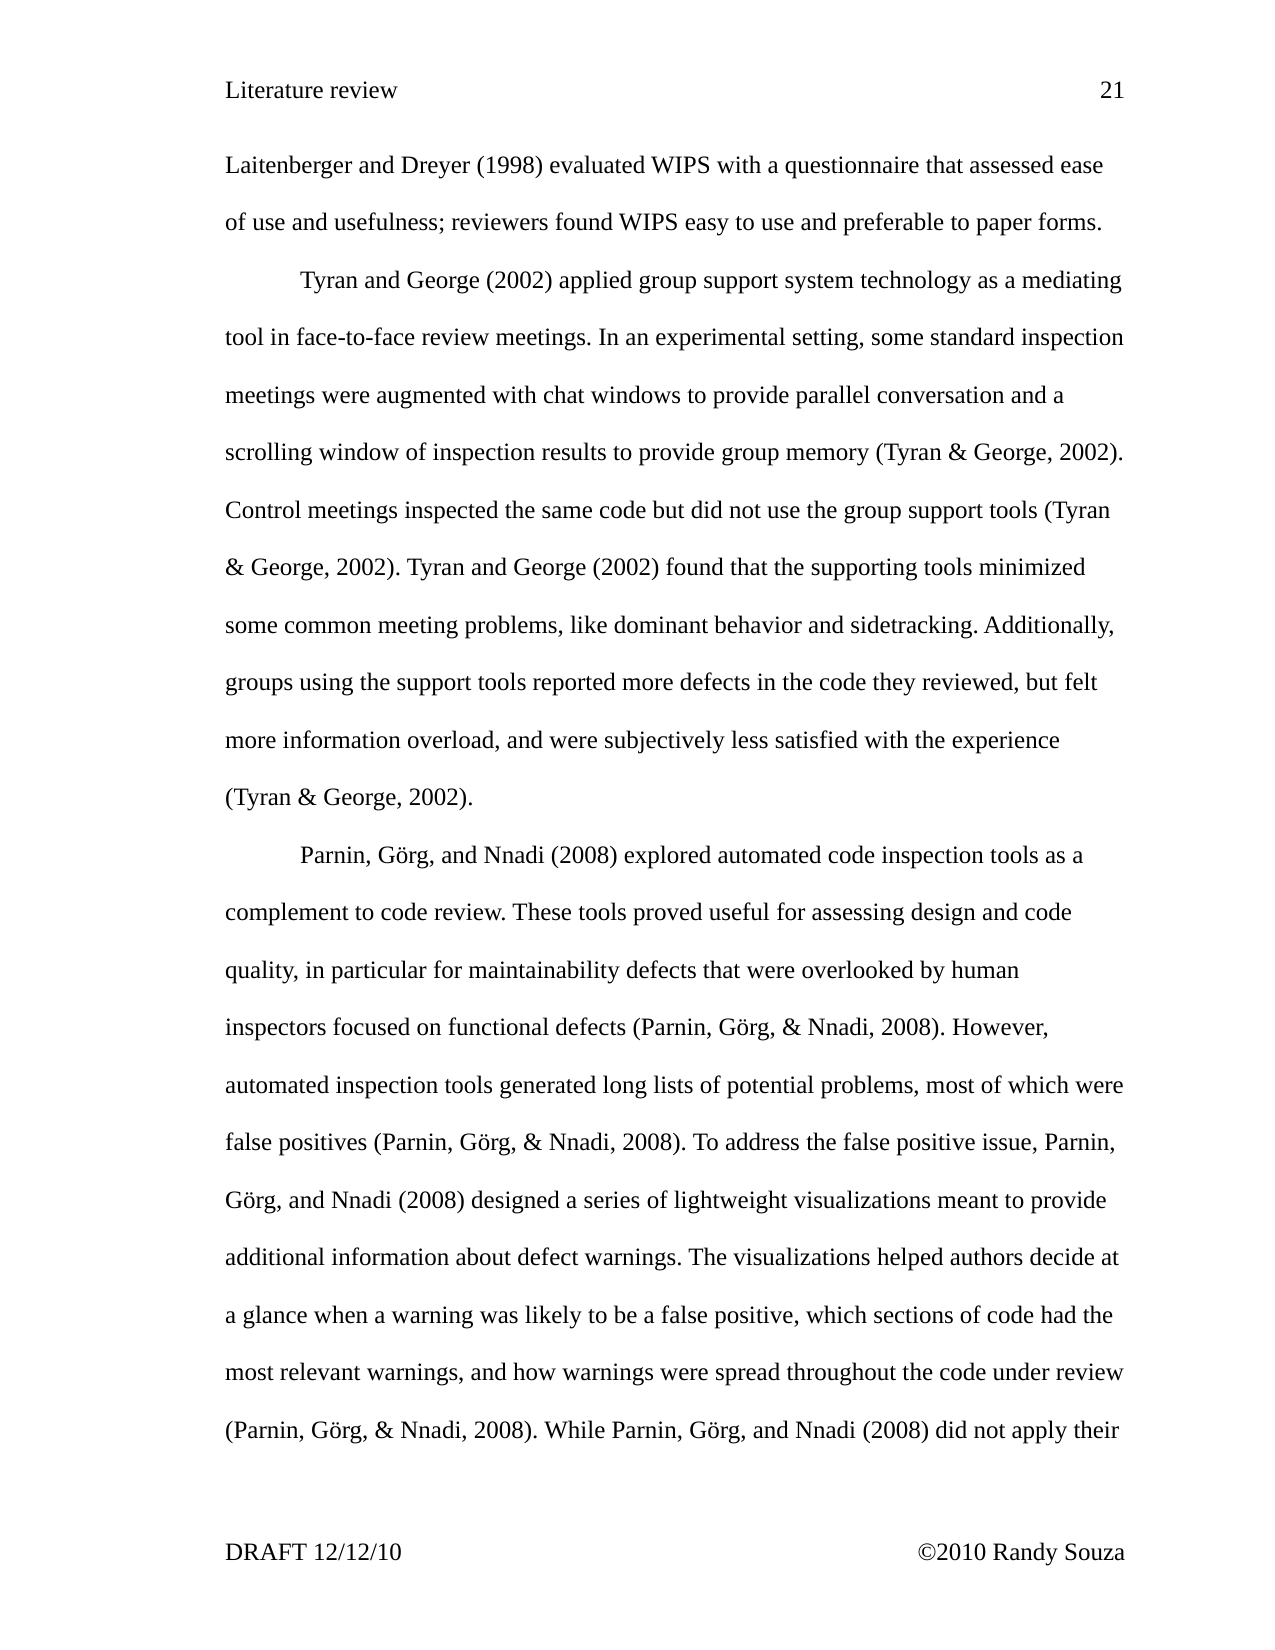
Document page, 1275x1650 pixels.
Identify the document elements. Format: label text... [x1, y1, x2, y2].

text Parnin, Görg, and Nnadi (2008) explored automated code inspection tools as a complement to code review. These tools proved useful for assessing design and code quality, in particular for maintainability defects that were overlooked by human inspectors focused on functional defects (Parnin, Görg, & Nnadi, 2008). However, automated inspection tools generated long lists of potential problems, most of which were false positives (Parnin, Görg, & Nnadi, 2008). To address the false positive issue, Parnin, Görg, and Nnadi (2008) designed a series of lightweight visualizations meant to provide additional information about defect warnings. The visualizations helped authors decide at a glance when a warning was likely to be a false positive, which sections of code had the most relevant warnings, and how warnings were spread throughout the code under review (Parnin, Görg, & Nnadi, 2008). While Parnin, Görg, and Nnadi (2008) did not apply their [225, 840, 1125, 1444]
text Laitenberger and Dreyer (1998) evaluated WIPS with a questionnaire that assessed ease of use and usefulness; reviewers found WIPS easy to use and preferable to paper forms. [225, 150, 1125, 236]
text Tyran and George (2002) applied group support system technology as a mediating tool in face-to-face review meetings. In an experimental setting, some standard inspection meetings were augmented with chat windows to provide parallel conversation and a scrolling window of inspection results to provide group memory (Tyran & George, 2002). Control meetings inspected the same code but did not use the group support tools (Tyran & George, 2002). Tyran and George (2002) found that the supporting tools minimized some common meeting problems, like dominant behavior and sidetracking. Additionally, groups using the support tools reported more defects in the code they reviewed, but felt more information overload, and were subjectively less satisfied with the experience (Tyran & George, 2002). [225, 265, 1125, 811]
